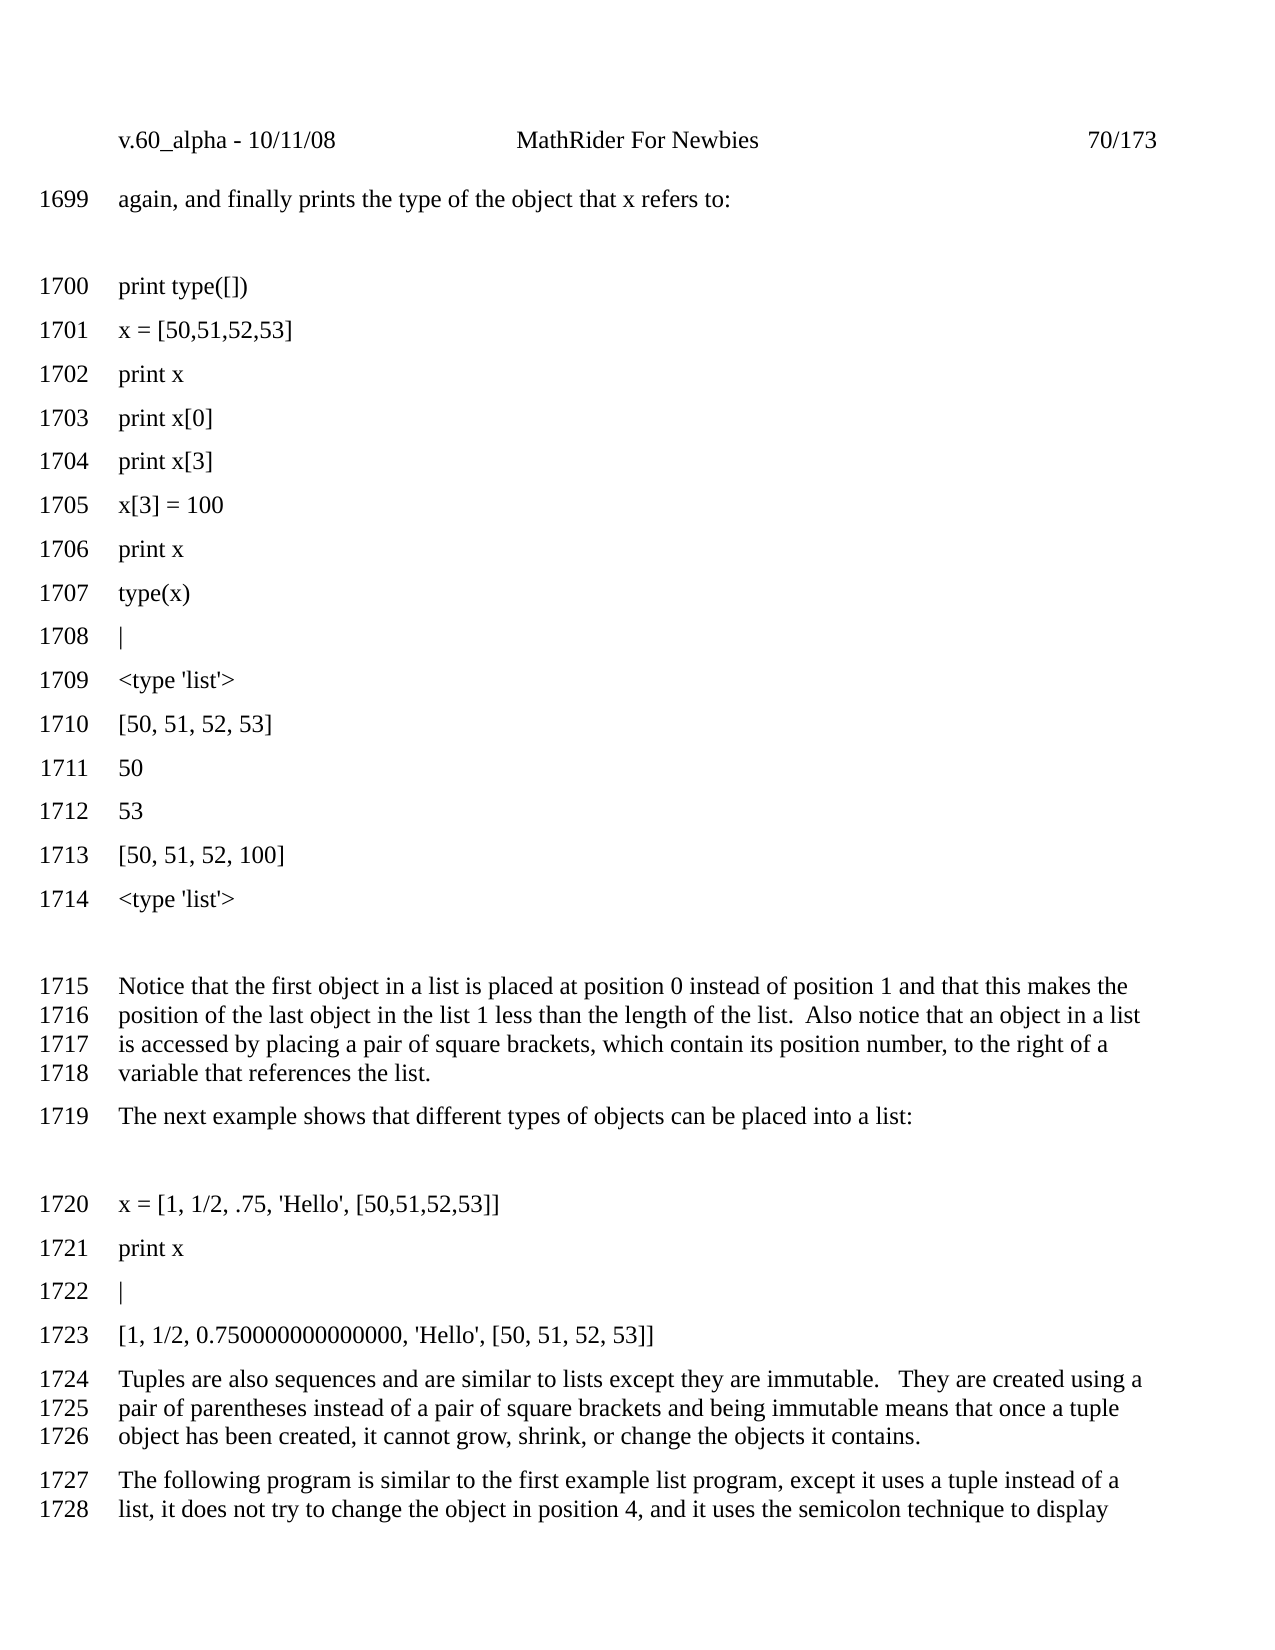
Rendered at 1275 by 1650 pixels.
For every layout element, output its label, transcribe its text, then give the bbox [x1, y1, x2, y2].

text again, and finally prints the type of the object that x refers to: [118, 184, 1157, 213]
text <type 'list'> [118, 884, 1157, 913]
text print x[3] [118, 446, 1157, 475]
text [50, 51, 52, 53] [118, 709, 1157, 738]
text x = [1, 1/2, .75, 'Hello', [50,51,52,53]] [118, 1189, 1157, 1218]
text print x [118, 1233, 1157, 1261]
text print x[0] [118, 403, 1157, 431]
text x = [50,51,52,53] [118, 315, 1157, 344]
text | [118, 1276, 1157, 1305]
text | [118, 621, 1157, 650]
text print x [118, 359, 1157, 388]
text print x [118, 534, 1157, 563]
text [1, 1/2, 0.750000000000000, 'Hello', [50, 51, 52, 53]] [118, 1320, 1157, 1349]
text Tuples are also sequences and are similar to lists except they are immutable. They are created using a pair of parentheses instead of a pair of square brackets and being immutable means that once a tuple object has been created, it cannot grow, shrink, or change the objects it contains. [118, 1364, 1157, 1450]
text x[3] = 100 [118, 490, 1157, 519]
text 50 [118, 753, 1157, 781]
text <type 'list'> [118, 665, 1157, 694]
text type(x) [118, 578, 1157, 606]
text 53 [118, 796, 1157, 825]
text The next example shows that different types of objects can be placed into a list: [118, 1101, 1157, 1130]
text print type([]) [118, 271, 1157, 300]
text The following program is similar to the first example list program, except it uses a tuple instead of a list, it does not try to change the object in position 4, and it uses the semicolon technique to display [118, 1465, 1157, 1523]
text Notice that the first object in a list is placed at position 0 instead of position 1 and that this makes the position of the last object in the list 1 less than the length of the list. Also notice that an object in a list is accessed by placing a pair of square brackets, which contain its position number, to the right of a variable that references the list. [118, 971, 1157, 1086]
text [50, 51, 52, 100] [118, 840, 1157, 869]
